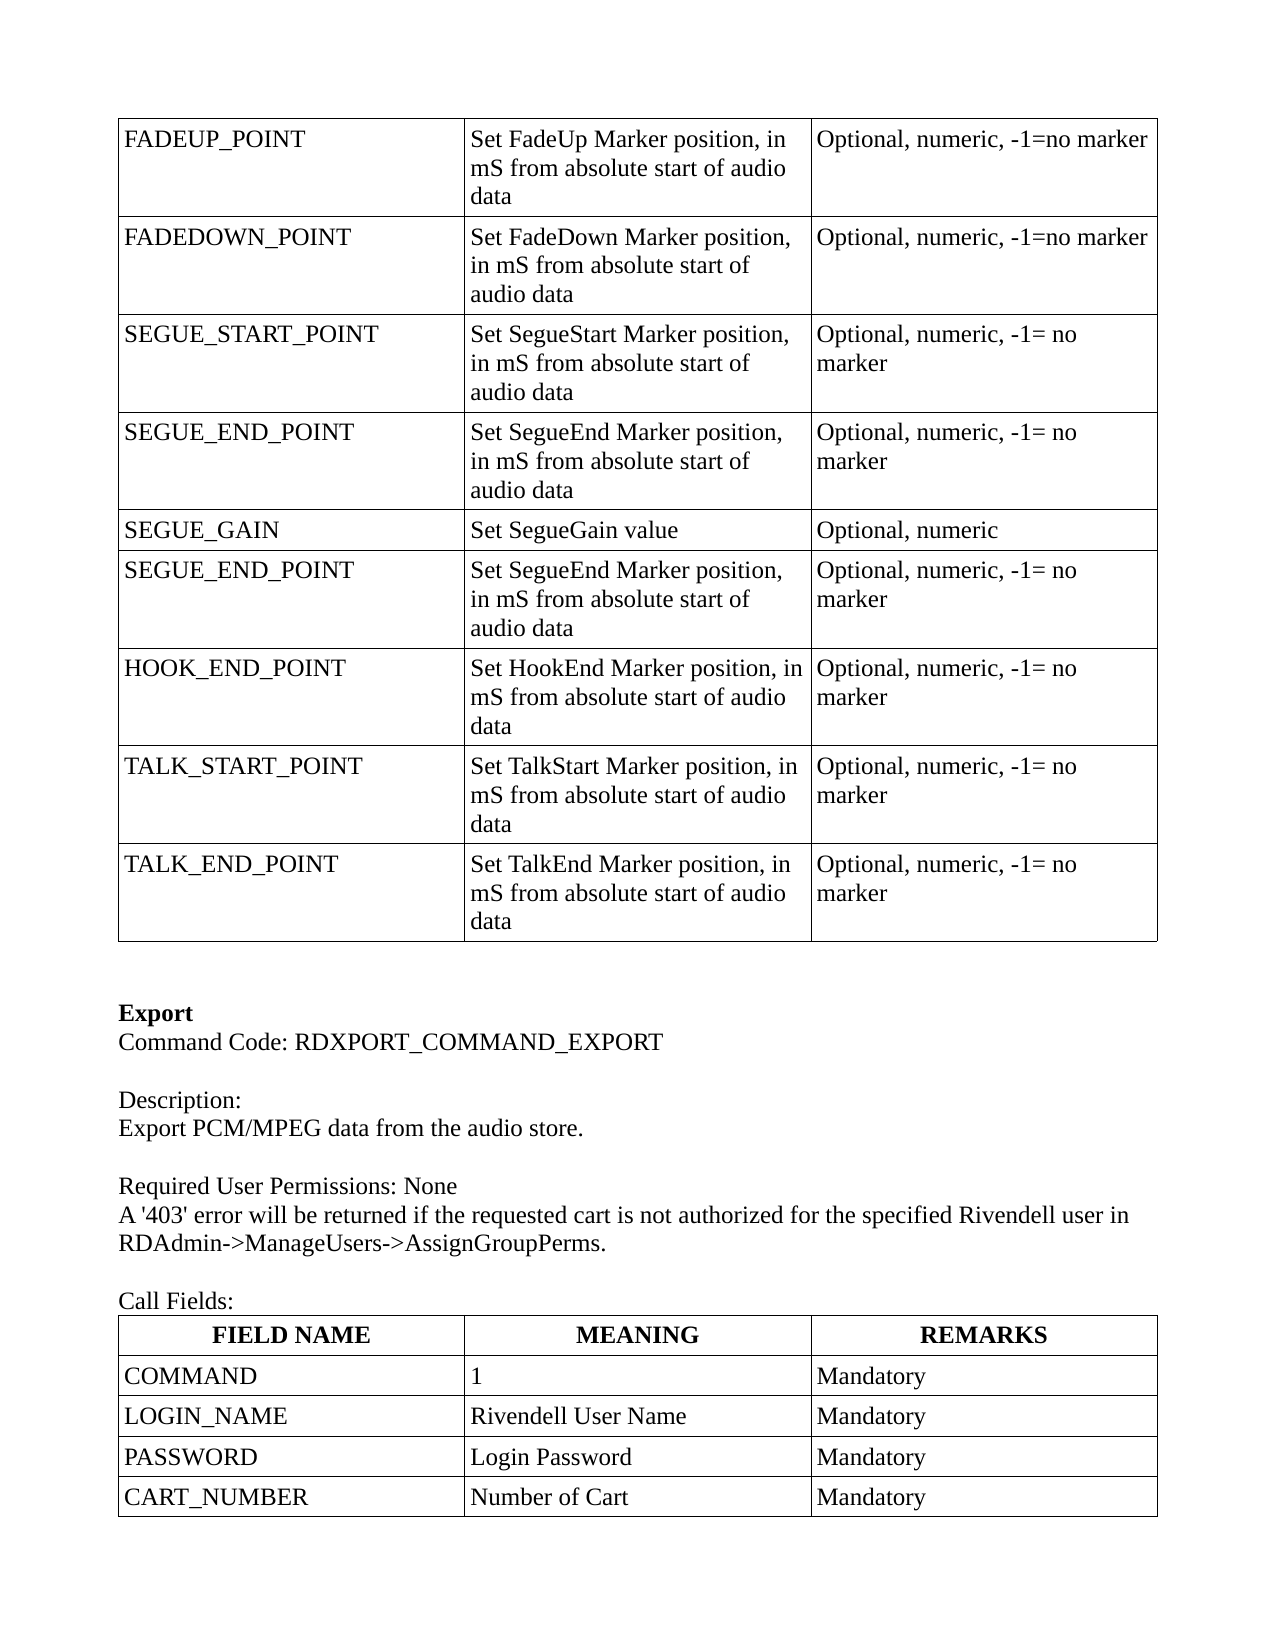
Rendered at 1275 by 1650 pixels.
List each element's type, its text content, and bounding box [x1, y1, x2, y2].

table_cell Optional, numeric, -1=no marker [812, 217, 1157, 314]
table_cell Set SegueEnd Marker position, in mS from absolute start of audio data [465, 551, 811, 647]
text Command Code: RDXPORT_COMMAND_EXPORT [118, 1027, 1157, 1056]
table_cell Set SegueGain value [465, 510, 811, 550]
table_cell Number of Cart [465, 1477, 811, 1516]
table_cell Set FadeDown Marker position, in mS from absolute start of audio data [465, 217, 811, 314]
text Call Fields: [118, 1286, 1157, 1315]
table_header FIELD NAME [119, 1316, 464, 1355]
table_cell Set HookEnd Marker position, in mS from absolute start of audio data [465, 649, 811, 745]
text Description: [118, 1085, 1157, 1113]
table_cell Set TalkEnd Marker position, in mS from absolute start of audio data [465, 844, 811, 941]
table_cell Set SegueEnd Marker position, in mS from absolute start of audio data [465, 413, 811, 509]
table_cell SEGUE_START_POINT [119, 315, 464, 412]
table_cell Optional, numeric, -1= no marker [812, 413, 1157, 509]
table_cell Optional, numeric, -1=no marker [812, 119, 1157, 216]
table_cell SEGUE_GAIN [119, 510, 464, 550]
table_cell Optional, numeric, -1= no marker [812, 649, 1157, 745]
table_cell Mandatory [812, 1356, 1157, 1395]
table_cell SEGUE_END_POINT [119, 551, 464, 647]
text Export [118, 998, 1157, 1027]
table_header REMARKS [812, 1316, 1157, 1355]
table_cell TALK_START_POINT [119, 746, 464, 843]
table_cell SEGUE_END_POINT [119, 413, 464, 509]
table_cell FADEUP_POINT [119, 119, 464, 216]
table_cell Set TalkStart Marker position, in mS from absolute start of audio data [465, 746, 811, 843]
table_cell COMMAND [119, 1356, 464, 1395]
table_cell 1 [465, 1356, 811, 1395]
table_cell Mandatory [812, 1437, 1157, 1476]
text A '403' error will be returned if the requested cart is not authorized for the specified Rivendell user in RDAdmin->ManageUsers->AssignGroupPerms. [118, 1200, 1157, 1257]
text Required User Permissions: None [118, 1171, 1157, 1200]
text Export PCM/MPEG data from the audio store. [118, 1113, 1157, 1142]
table_cell Set FadeUp Marker position, in mS from absolute start of audio data [465, 119, 811, 216]
table_cell LOGIN_NAME [119, 1396, 464, 1436]
table_cell TALK_END_POINT [119, 844, 464, 941]
table_cell Login Password [465, 1437, 811, 1476]
table_cell Mandatory [812, 1396, 1157, 1436]
table_cell FADEDOWN_POINT [119, 217, 464, 314]
table_cell Optional, numeric, -1= no marker [812, 844, 1157, 941]
table_cell HOOK_END_POINT [119, 649, 464, 745]
table_cell CART_NUMBER [119, 1477, 464, 1516]
table_cell Optional, numeric, -1= no marker [812, 551, 1157, 647]
table_header MEANING [465, 1316, 811, 1355]
table_cell Set SegueStart Marker position, in mS from absolute start of audio data [465, 315, 811, 412]
table_cell Optional, numeric, -1= no marker [812, 315, 1157, 412]
table_cell Optional, numeric [812, 510, 1157, 550]
table_cell Optional, numeric, -1= no marker [812, 746, 1157, 843]
table_cell Mandatory [812, 1477, 1157, 1516]
table_cell Rivendell User Name [465, 1396, 811, 1436]
table_cell PASSWORD [119, 1437, 464, 1476]
